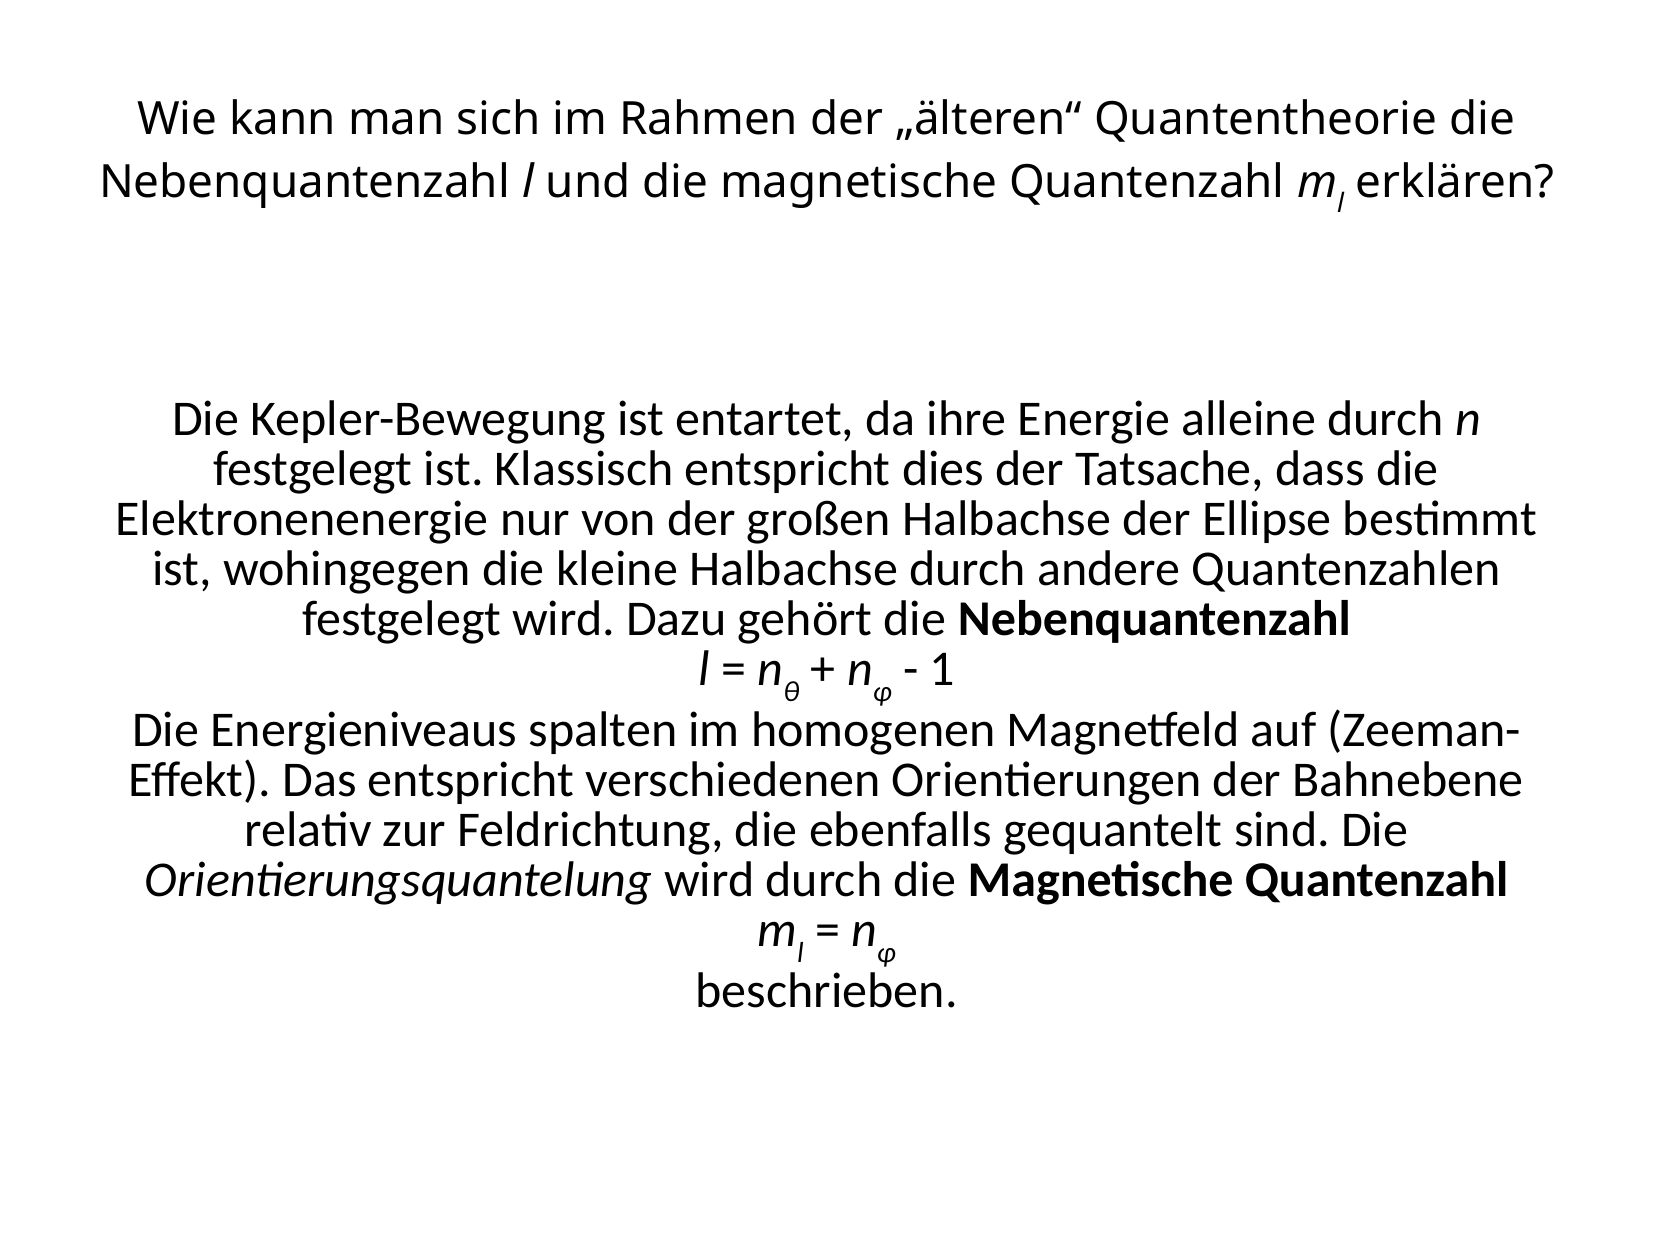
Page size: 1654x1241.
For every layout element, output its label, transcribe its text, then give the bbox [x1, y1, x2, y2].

title Wie kann man sich im Rahmen der „älteren“ Quantentheorie die Nebenquantenzahl l und die magnetische Quantenzahl ml erklären? [82, 49, 1571, 257]
subtitle Die Kepler-Bewegung ist entartet, da ihre Energie alleine durch n festgelegt ist. Klassisch entspricht dies der Tatsache, dass die Elektronenenergie nur von der großen Halbachse der Ellipse bestimmt ist, wohingegen die kleine Halbachse durch andere Quantenzahlen festgelegt wird. Dazu gehört die Nebenquantenzahl l = nθ + nφ - 1 Die Energieniveaus spalten im homogenen Magnetfeld auf (Zeeman-Effekt). Das entspricht verschiedenen Orientierungen der Bahnebene relativ zur Feldrichtung, die ebenfalls gequantelt sind. Die Orientierungsquantelung wird durch die Magnetische Quantenzahl ml = nφ beschrieben. [82, 332, 1571, 1086]
